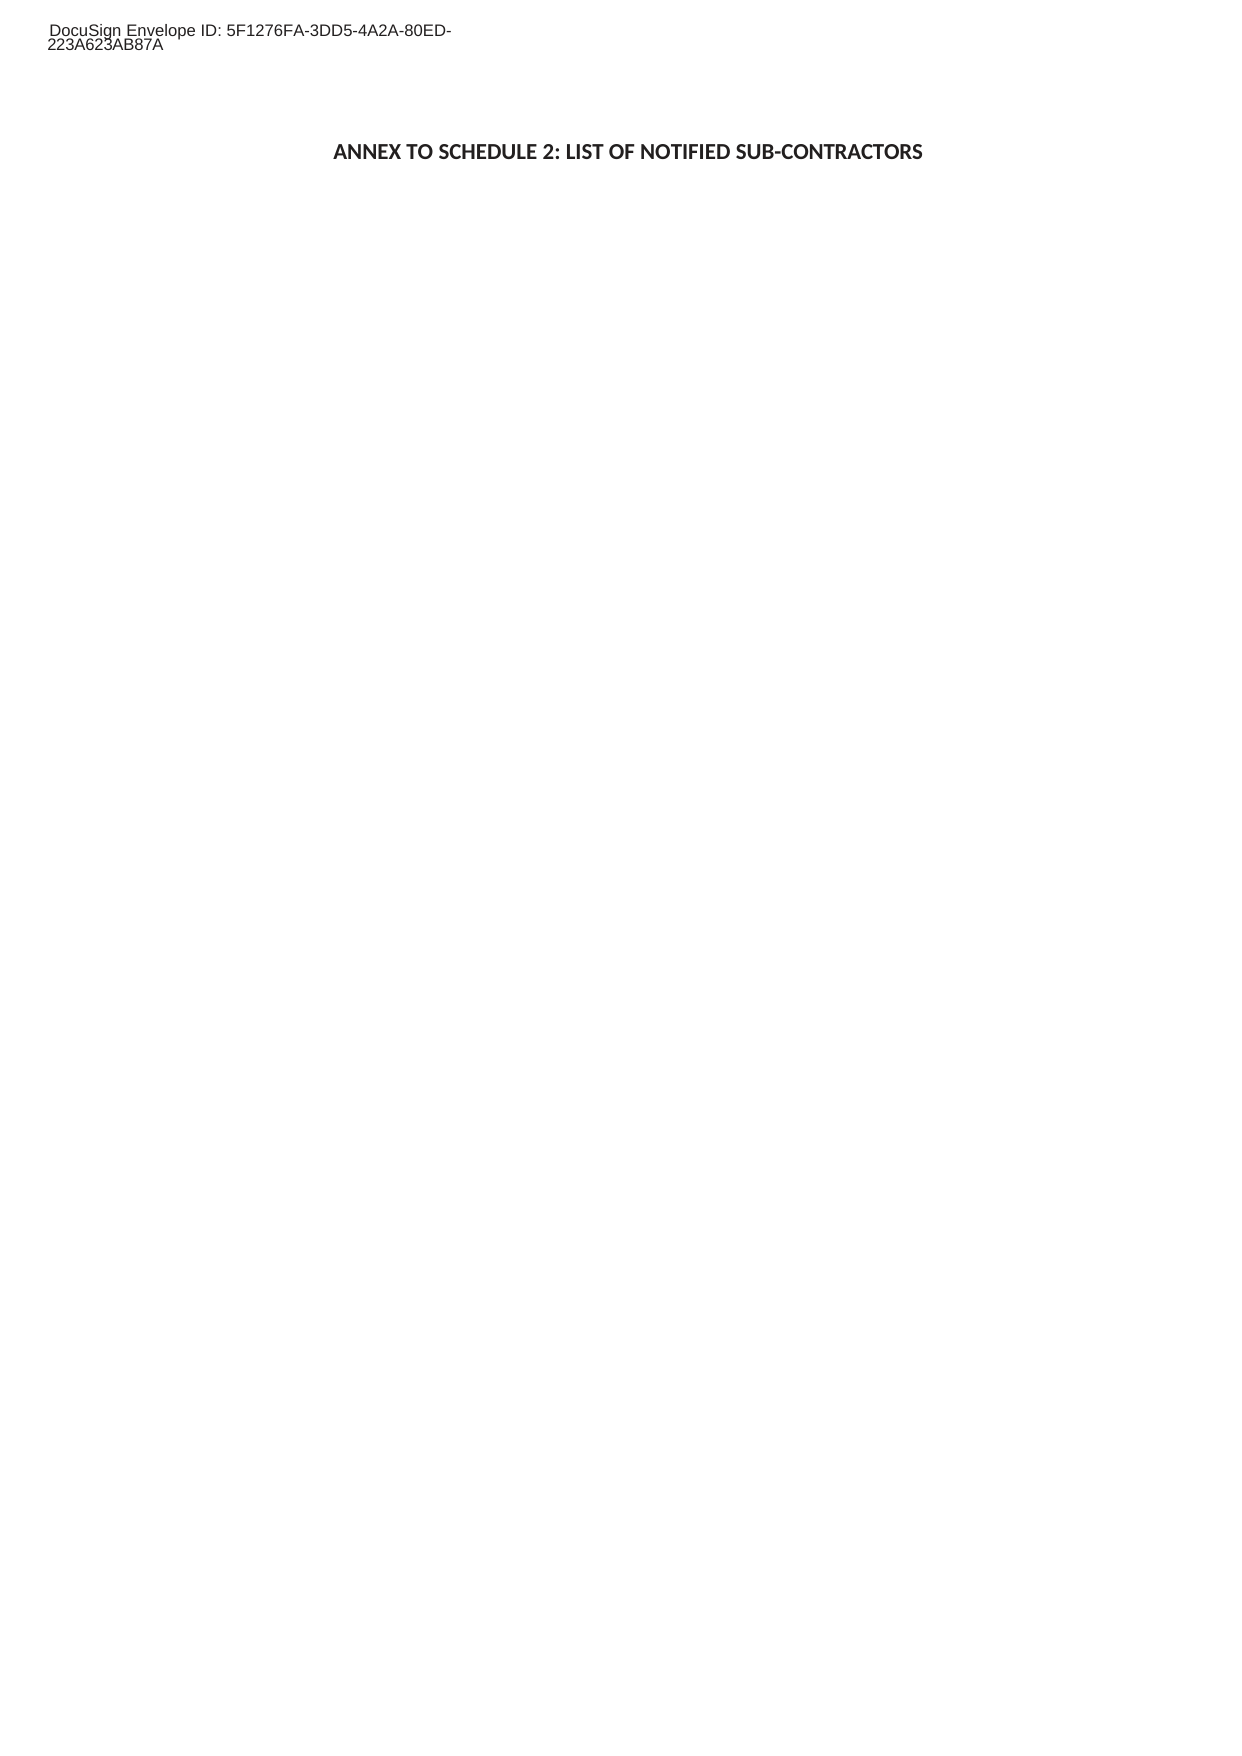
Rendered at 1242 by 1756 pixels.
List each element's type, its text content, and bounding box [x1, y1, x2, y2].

subtitle ANNEX TO SCHEDULE 2: LIST OF NOTIFIED SUB-CONTRACTORS [292, 137, 964, 165]
